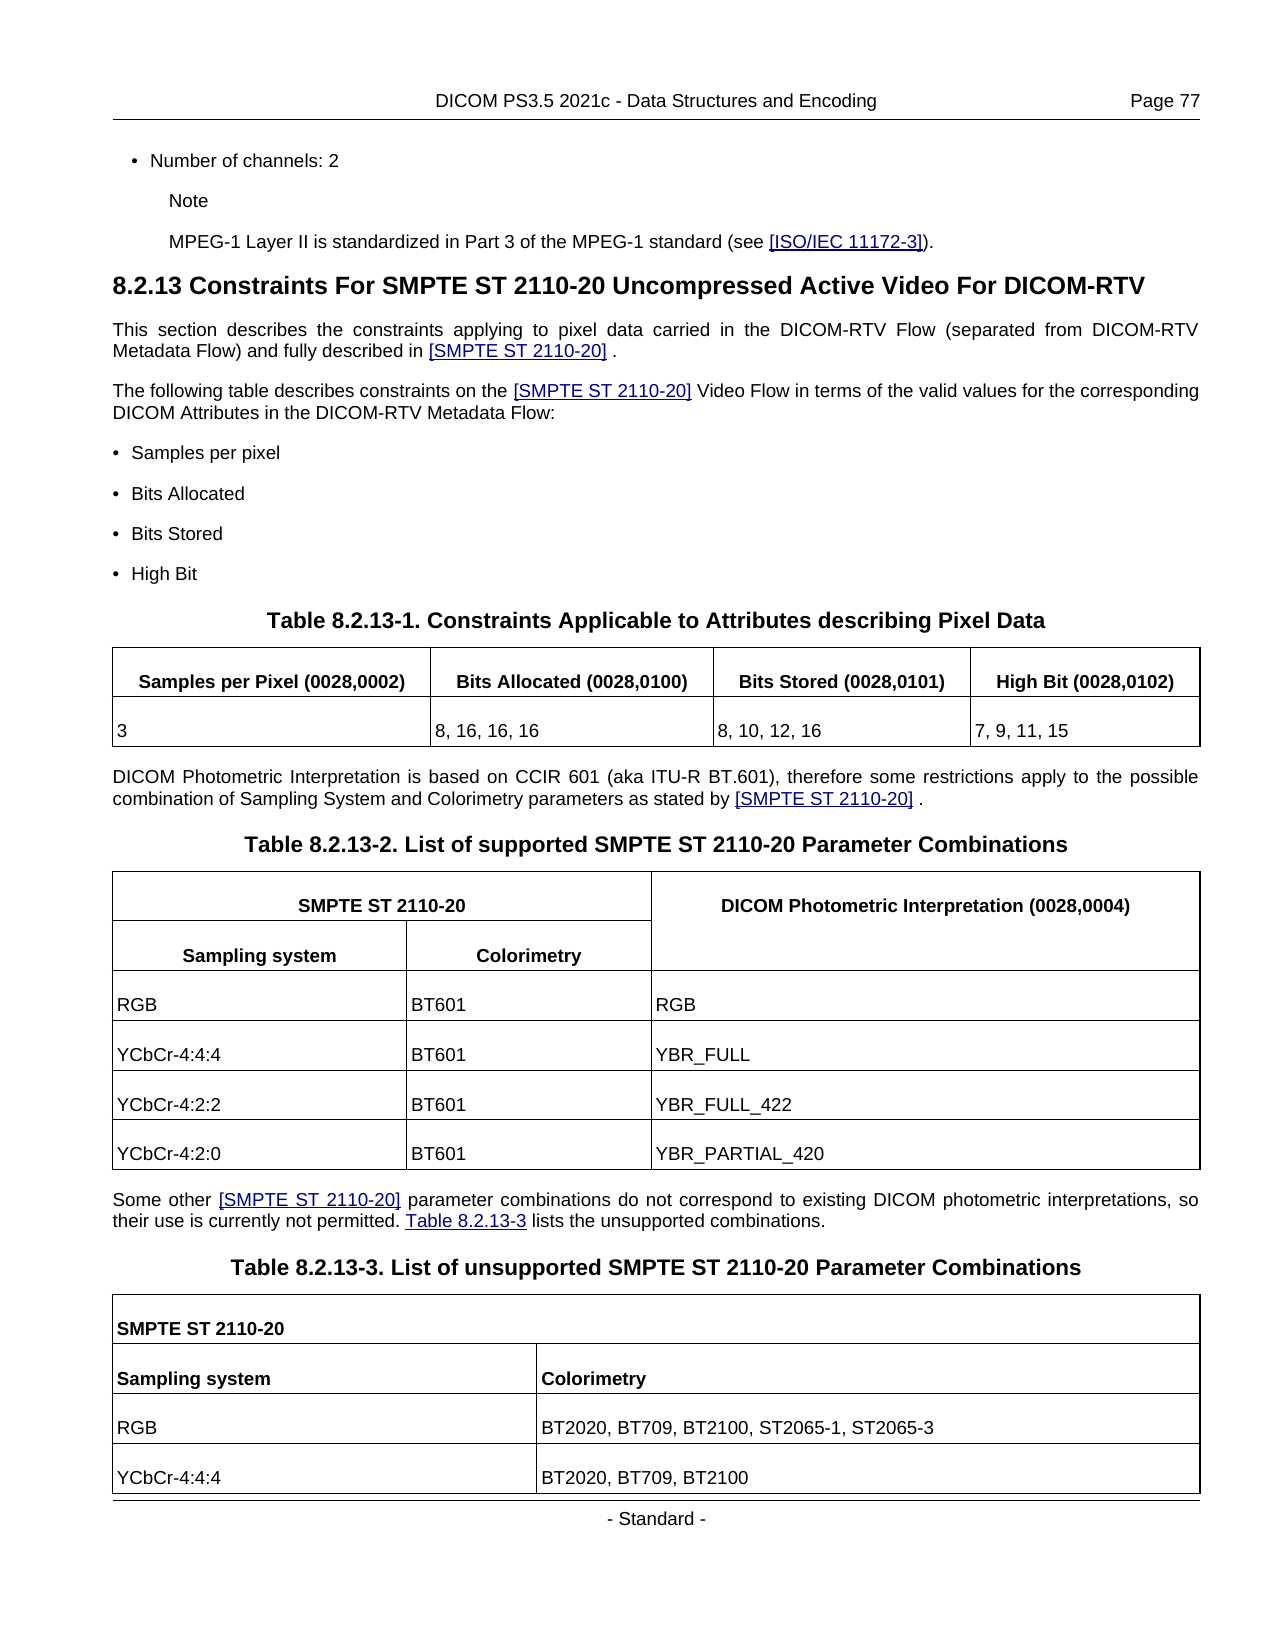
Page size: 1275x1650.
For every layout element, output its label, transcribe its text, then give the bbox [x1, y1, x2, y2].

table_cell BT2020, BT709, BT2100, ST2065-1, ST2065-3 [537, 1394, 1199, 1443]
table_cell RGB [113, 1394, 536, 1443]
text • Bits Allocated [112, 482, 1200, 504]
text Some other [SMPTE ST 2110-20] parameter combinations do not correspond to existing DICOM photometric interpretations, so their use is currently not permitted. Table 8.2.13-3 lists the unsupported combinations. [112, 1189, 1200, 1232]
table_header Bits Allocated (0028,0100) [431, 648, 713, 696]
text • Bits Stored [112, 523, 1200, 544]
table_cell YBR_PARTIAL_420 [652, 1120, 1199, 1169]
text The following table describes constraints on the [SMPTE ST 2110-20] Video Flow in terms of the valid values for the corresponding DICOM Attributes in the DICOM-RTV Metadata Flow: [112, 380, 1200, 423]
table_cell Sampling system [113, 1344, 536, 1393]
table_cell Colorimetry [537, 1344, 1199, 1393]
table_cell YCbCr-4:4:4 [113, 1021, 406, 1069]
text • High Bit [112, 563, 1200, 585]
table_cell RGB [113, 971, 406, 1020]
table_cell BT2020, BT709, BT2100 [537, 1444, 1199, 1492]
table_cell YBR_FULL_422 [652, 1071, 1199, 1119]
table_cell BT601 [407, 1120, 651, 1169]
table_cell YCbCr-4:4:4 [113, 1444, 536, 1492]
table_header DICOM Photometric Interpretation (0028,0004) [652, 872, 1199, 970]
table_cell 8, 16, 16, 16 [431, 697, 713, 746]
table_header SMPTE ST 2110-20 [113, 1295, 1199, 1343]
table_cell BT601 [407, 1071, 651, 1119]
table_header Bits Stored (0028,0101) [714, 648, 970, 696]
text Table 8.2.13-2. List of supported SMPTE ST 2110-20 Parameter Combinations [112, 831, 1200, 857]
table_cell YCbCr-4:2:2 [113, 1071, 406, 1119]
text 8.2.13 Constraints For SMPTE ST 2110-20 Uncompressed Active Video For DICOM-RTV [112, 271, 1200, 300]
table_header Samples per Pixel (0028,0002) [113, 648, 430, 696]
text MPEG-1 Layer II is standardized in Part 3 of the MPEG-1 standard (see [ISO/IEC 11172-3]). [169, 231, 1162, 252]
text This section describes the constraints applying to pixel data carried in the DICOM-RTV Flow (separated from DICOM-RTV Metadata Flow) and fully described in [SMPTE ST 2110-20] . [112, 318, 1200, 362]
text • Samples per pixel [112, 442, 1200, 464]
table_cell YBR_FULL [652, 1021, 1199, 1069]
table_cell Colorimetry [407, 921, 651, 970]
text DICOM Photometric Interpretation is based on CCIR 601 (aka ITU-R BT.601), therefore some restrictions apply to the possible combination of Sampling System and Colorimetry parameters as stated by [SMPTE ST 2110-20] . [112, 766, 1200, 809]
text Table 8.2.13-3. List of unsupported SMPTE ST 2110-20 Parameter Combinations [112, 1254, 1200, 1280]
table_cell BT601 [407, 1021, 651, 1069]
text • Number of channels: 2 [131, 150, 1200, 172]
table_cell RGB [652, 971, 1199, 1020]
table_cell 7, 9, 11, 15 [971, 697, 1199, 746]
table_header SMPTE ST 2110-20 [113, 872, 651, 920]
table_cell Sampling system [113, 921, 406, 970]
table_cell YCbCr-4:2:0 [113, 1120, 406, 1169]
table_cell 8, 10, 12, 16 [714, 697, 970, 746]
table_header High Bit (0028,0102) [971, 648, 1199, 696]
text Note [169, 190, 1162, 212]
text Table 8.2.13-1. Constraints Applicable to Attributes describing Pixel Data [112, 607, 1200, 633]
table_cell 3 [113, 697, 430, 746]
table_cell BT601 [407, 971, 651, 1020]
